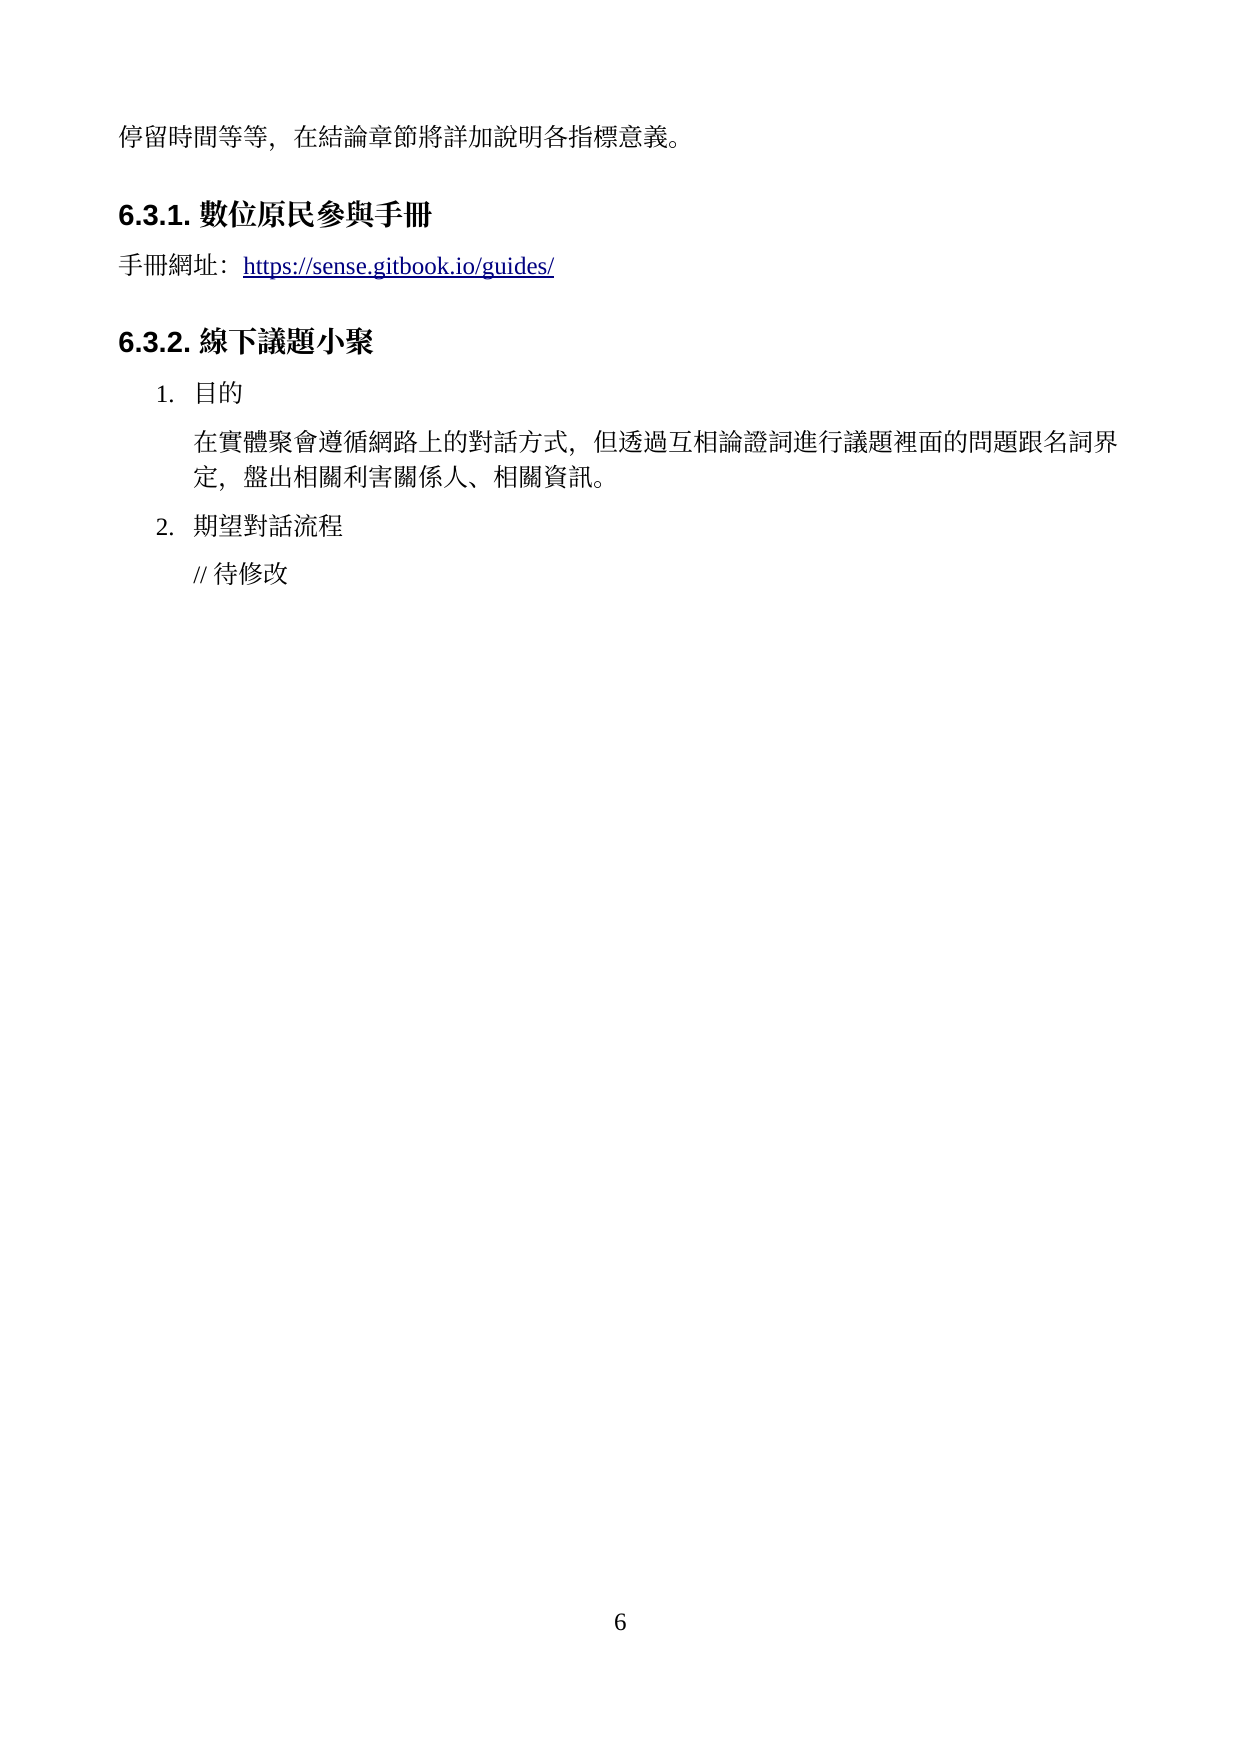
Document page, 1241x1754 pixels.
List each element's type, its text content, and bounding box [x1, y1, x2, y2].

list // 待修改 [156, 555, 1122, 591]
subtitle 線下議題小聚 [118, 319, 1122, 361]
list 期望對話流程 [156, 507, 1122, 542]
text 停留時間等等，在結論章節將詳加說明各指標意義。 [118, 118, 1122, 154]
subtitle 數位原民參與手冊 [118, 192, 1122, 233]
list 目的 [156, 374, 1122, 410]
list 在實體聚會遵循網路上的對話方式，但透過互相論證詞進行議題裡面的問題跟名詞界定，盤出相關利害關係人、相關資訊。 [156, 422, 1122, 494]
text 手冊網址：https://sense.gitbook.io/guides/ [118, 246, 1122, 282]
